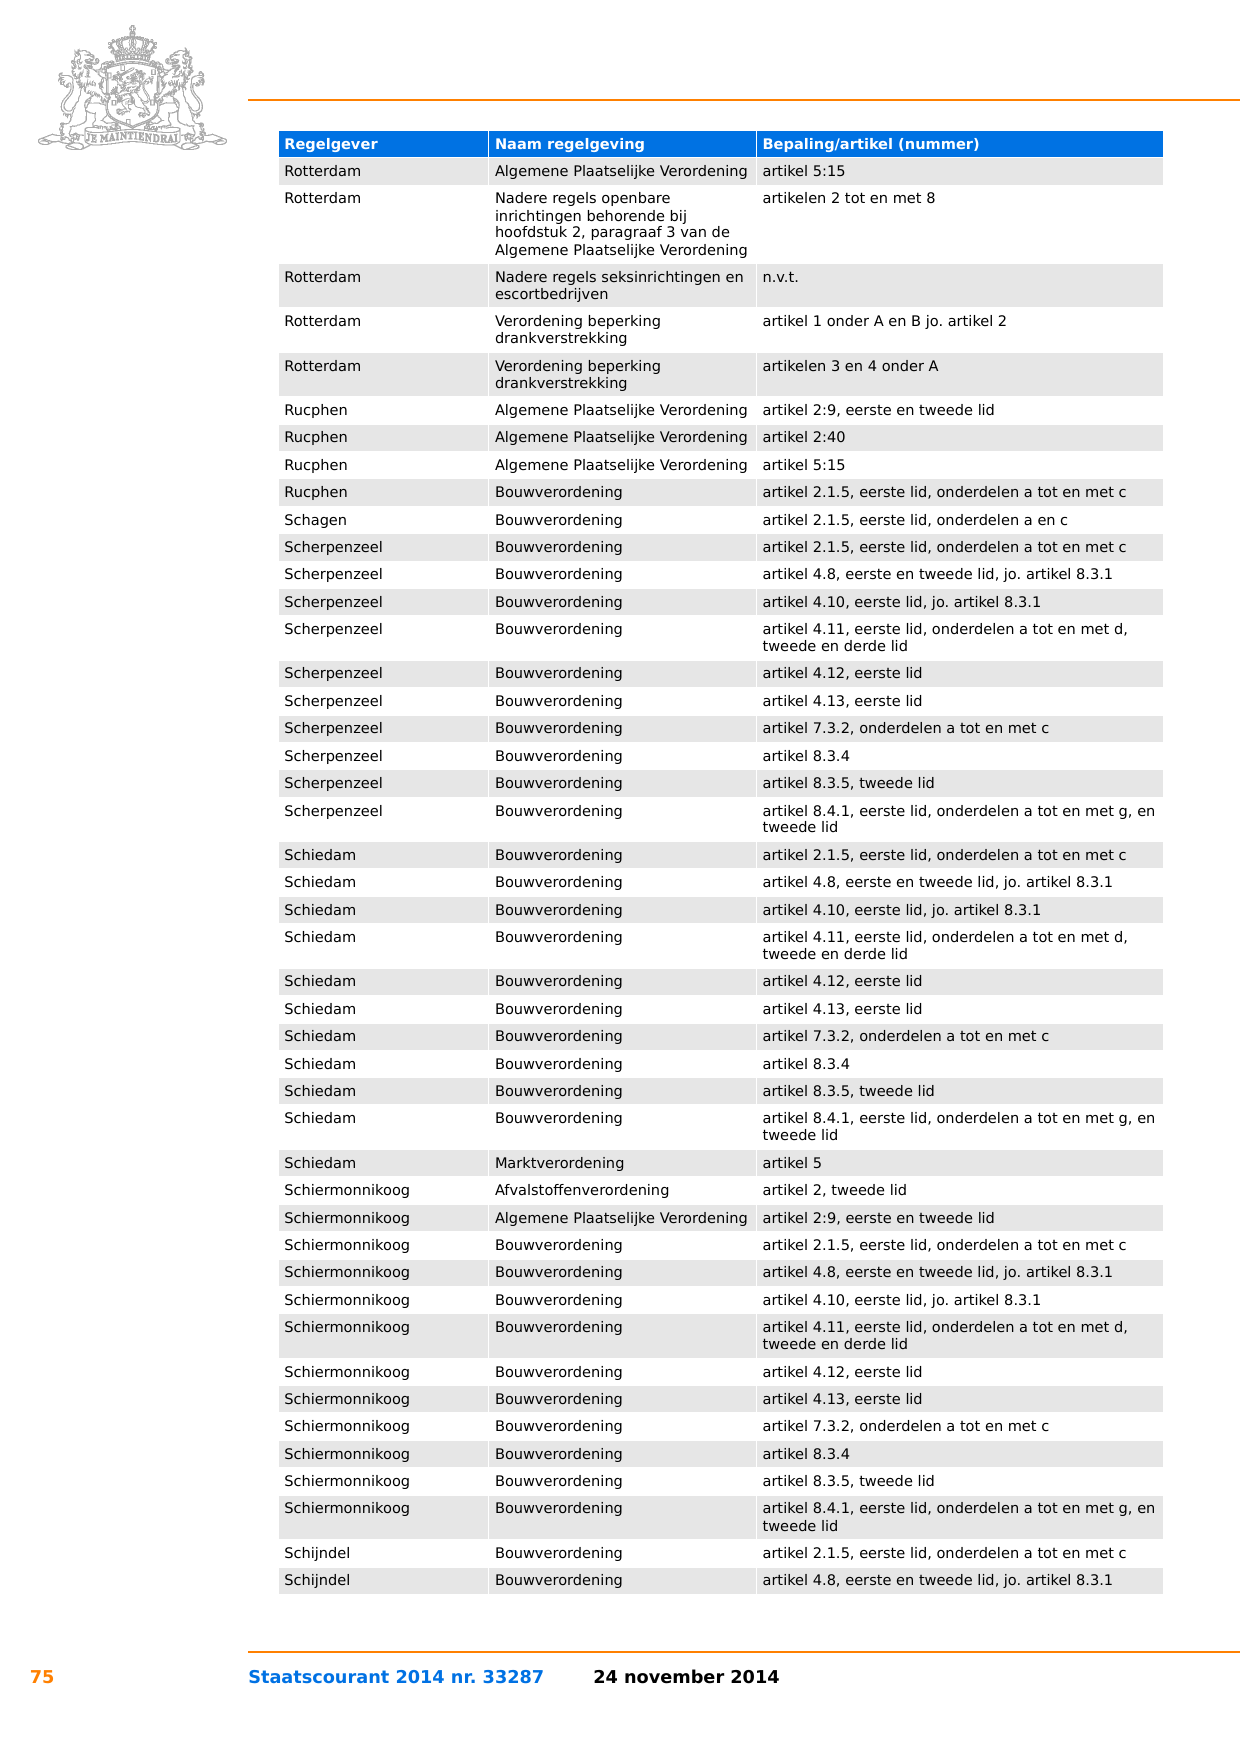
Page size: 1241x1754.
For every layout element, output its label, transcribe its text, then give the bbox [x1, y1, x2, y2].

table_cell artikelen 3 en 4 onder A [757, 353, 1163, 396]
table_cell Algemene Plaatselijke Verordening [489, 452, 756, 478]
table_cell Schiermonnikoog [279, 1287, 488, 1313]
table_cell artikel 4.12, eerste lid [757, 1359, 1163, 1385]
table_cell Bouwverordening [489, 1106, 756, 1149]
table_cell Schiermonnikoog [279, 1468, 488, 1495]
table_header Bepaling/artikel (nummer) [757, 131, 1163, 157]
table_cell Bouwverordening [489, 798, 756, 841]
table_cell Schiermonnikoog [279, 1441, 488, 1467]
table_cell Bouwverordening [489, 1441, 756, 1467]
table_cell Scherpenzeel [279, 661, 488, 687]
table_cell Bouwverordening [489, 616, 756, 660]
table_cell artikel 4.10, eerste lid, jo. artikel 8.3.1 [757, 1287, 1163, 1313]
table_header Naam regelgeving [489, 131, 756, 157]
table_cell artikel 2.1.5, eerste lid, onderdelen a tot en met c [757, 534, 1163, 561]
table_cell Bouwverordening [489, 1568, 756, 1594]
table_cell Afvalstoffenverordening [489, 1178, 756, 1204]
table_cell n.v.t. [757, 264, 1163, 307]
table_cell artikel 8.3.4 [757, 1051, 1163, 1077]
table_cell Schiermonnikoog [279, 1178, 488, 1204]
table_cell Scherpenzeel [279, 743, 488, 769]
table_cell Rucphen [279, 452, 488, 478]
table_cell Scherpenzeel [279, 716, 488, 742]
table_cell Bouwverordening [489, 1232, 756, 1258]
table_cell Scherpenzeel [279, 770, 488, 797]
table_cell Verordening beperking drankverstrekking [489, 309, 756, 352]
table_cell Algemene Plaatselijke Verordening [489, 158, 756, 185]
table_cell Rucphen [279, 397, 488, 423]
table_cell artikel 8.3.5, tweede lid [757, 770, 1163, 797]
table_cell artikel 2:9, eerste en tweede lid [757, 1205, 1163, 1231]
table_cell artikel 5:15 [757, 452, 1163, 478]
table_cell Bouwverordening [489, 1496, 756, 1539]
table_cell Rotterdam [279, 186, 488, 263]
table_cell artikel 2.1.5, eerste lid, onderdelen a tot en met c [757, 479, 1163, 506]
table_cell Bouwverordening [489, 1051, 756, 1077]
table_cell Bouwverordening [489, 589, 756, 615]
table_cell Rucphen [279, 479, 488, 506]
table_cell artikel 8.3.5, tweede lid [757, 1078, 1163, 1104]
table_cell Schiedam [279, 1051, 488, 1077]
table_cell Schiedam [279, 870, 488, 896]
table_cell Rotterdam [279, 158, 488, 185]
table_cell Bouwverordening [489, 1078, 756, 1104]
table_cell Schiermonnikoog [279, 1414, 488, 1440]
picture [38, 25, 227, 150]
table_cell Schiedam [279, 1024, 488, 1050]
table_cell Algemene Plaatselijke Verordening [489, 1205, 756, 1231]
table_cell artikel 2, tweede lid [757, 1178, 1163, 1204]
table_cell Bouwverordening [489, 897, 756, 923]
table_cell artikel 4.11, eerste lid, onderdelen a tot en met d, tweede en derde lid [757, 1314, 1163, 1358]
table_cell artikel 8.4.1, eerste lid, onderdelen a tot en met g, en tweede lid [757, 1106, 1163, 1149]
table_cell Scherpenzeel [279, 562, 488, 588]
table_cell artikel 4.8, eerste en tweede lid, jo. artikel 8.3.1 [757, 562, 1163, 588]
table_cell Scherpenzeel [279, 798, 488, 841]
table_cell Bouwverordening [489, 1024, 756, 1050]
table_cell artikel 4.8, eerste en tweede lid, jo. artikel 8.3.1 [757, 1260, 1163, 1286]
table_cell Scherpenzeel [279, 589, 488, 615]
table_cell artikel 2:40 [757, 425, 1163, 451]
table_cell artikel 5 [757, 1150, 1163, 1176]
table_cell Bouwverordening [489, 996, 756, 1022]
table_header Regelgever [279, 131, 488, 157]
table_cell Bouwverordening [489, 870, 756, 896]
table_cell Rotterdam [279, 264, 488, 307]
table_cell Bouwverordening [489, 770, 756, 797]
table_cell Bouwverordening [489, 534, 756, 561]
table_cell Schiedam [279, 924, 488, 968]
table_cell artikel 8.3.5, tweede lid [757, 1468, 1163, 1495]
table_cell Schiedam [279, 996, 488, 1022]
table_cell Schijndel [279, 1540, 488, 1566]
table_cell artikel 4.10, eerste lid, jo. artikel 8.3.1 [757, 589, 1163, 615]
table_cell artikel 2:9, eerste en tweede lid [757, 397, 1163, 423]
table_cell Schiermonnikoog [279, 1359, 488, 1385]
table_cell Bouwverordening [489, 1540, 756, 1566]
table_cell Bouwverordening [489, 479, 756, 506]
table_cell Schiedam [279, 1150, 488, 1176]
table_cell artikel 4.13, eerste lid [757, 688, 1163, 714]
table_cell artikel 7.3.2, onderdelen a tot en met c [757, 1414, 1163, 1440]
table_cell Schiermonnikoog [279, 1386, 488, 1412]
table_cell Rotterdam [279, 309, 488, 352]
table_cell Bouwverordening [489, 969, 756, 995]
table_cell artikel 2.1.5, eerste lid, onderdelen a tot en met c [757, 842, 1163, 868]
table_cell artikel 8.3.4 [757, 743, 1163, 769]
table_cell Schiermonnikoog [279, 1496, 488, 1539]
table_cell Scherpenzeel [279, 534, 488, 561]
table_cell Schiedam [279, 897, 488, 923]
table_cell Bouwverordening [489, 562, 756, 588]
table_cell Bouwverordening [489, 507, 756, 533]
table_cell Nadere regels openbare inrichtingen behorende bij hoofdstuk 2, paragraaf 3 van de Algemene Plaatselijke Verordening [489, 186, 756, 263]
table_cell Scherpenzeel [279, 616, 488, 660]
table_cell artikel 4.13, eerste lid [757, 1386, 1163, 1412]
table_cell Bouwverordening [489, 661, 756, 687]
table_cell Schiermonnikoog [279, 1314, 488, 1358]
table_cell artikel 4.12, eerste lid [757, 969, 1163, 995]
table_cell Schiedam [279, 969, 488, 995]
table_cell Verordening beperking drankverstrekking [489, 353, 756, 396]
table_cell Bouwverordening [489, 1260, 756, 1286]
table_cell artikel 8.4.1, eerste lid, onderdelen a tot en met g, en tweede lid [757, 798, 1163, 841]
table_cell Algemene Plaatselijke Verordening [489, 397, 756, 423]
table_cell Bouwverordening [489, 924, 756, 968]
table_cell Bouwverordening [489, 743, 756, 769]
table_cell artikel 4.8, eerste en tweede lid, jo. artikel 8.3.1 [757, 1568, 1163, 1594]
table_cell Marktverordening [489, 1150, 756, 1176]
table_cell artikel 4.13, eerste lid [757, 996, 1163, 1022]
table_cell Schiedam [279, 1106, 488, 1149]
table_cell Bouwverordening [489, 688, 756, 714]
table_cell artikel 2.1.5, eerste lid, onderdelen a en c [757, 507, 1163, 533]
table_cell Schiedam [279, 1078, 488, 1104]
table_cell artikel 8.3.4 [757, 1441, 1163, 1467]
table_cell Schiermonnikoog [279, 1232, 488, 1258]
table_cell artikel 4.10, eerste lid, jo. artikel 8.3.1 [757, 897, 1163, 923]
table_cell artikel 4.8, eerste en tweede lid, jo. artikel 8.3.1 [757, 870, 1163, 896]
table_cell Schiermonnikoog [279, 1260, 488, 1286]
table_cell Nadere regels seksinrichtingen en escortbedrijven [489, 264, 756, 307]
table_cell artikel 2.1.5, eerste lid, onderdelen a tot en met c [757, 1232, 1163, 1258]
table_cell artikel 7.3.2, onderdelen a tot en met c [757, 1024, 1163, 1050]
table_cell artikel 2.1.5, eerste lid, onderdelen a tot en met c [757, 1540, 1163, 1566]
table_cell Bouwverordening [489, 1386, 756, 1412]
table_cell Bouwverordening [489, 842, 756, 868]
table_cell Bouwverordening [489, 1468, 756, 1495]
table_cell artikel 5:15 [757, 158, 1163, 185]
table_cell Bouwverordening [489, 1359, 756, 1385]
table_cell Scherpenzeel [279, 688, 488, 714]
table_cell artikel 4.12, eerste lid [757, 661, 1163, 687]
table_cell Schijndel [279, 1568, 488, 1594]
table_cell Algemene Plaatselijke Verordening [489, 425, 756, 451]
table_cell Schiedam [279, 842, 488, 868]
table_cell Rucphen [279, 425, 488, 451]
table_cell Bouwverordening [489, 1287, 756, 1313]
table_cell Bouwverordening [489, 1314, 756, 1358]
table_cell artikel 1 onder A en B jo. artikel 2 [757, 309, 1163, 352]
table_cell Bouwverordening [489, 716, 756, 742]
table_cell artikel 7.3.2, onderdelen a tot en met c [757, 716, 1163, 742]
table_cell artikel 4.11, eerste lid, onderdelen a tot en met d, tweede en derde lid [757, 924, 1163, 968]
table_cell Rotterdam [279, 353, 488, 396]
table_cell Schagen [279, 507, 488, 533]
table_cell Schiermonnikoog [279, 1205, 488, 1231]
table_cell artikel 4.11, eerste lid, onderdelen a tot en met d, tweede en derde lid [757, 616, 1163, 660]
table_cell Bouwverordening [489, 1414, 756, 1440]
table_cell artikelen 2 tot en met 8 [757, 186, 1163, 263]
table_cell artikel 8.4.1, eerste lid, onderdelen a tot en met g, en tweede lid [757, 1496, 1163, 1539]
